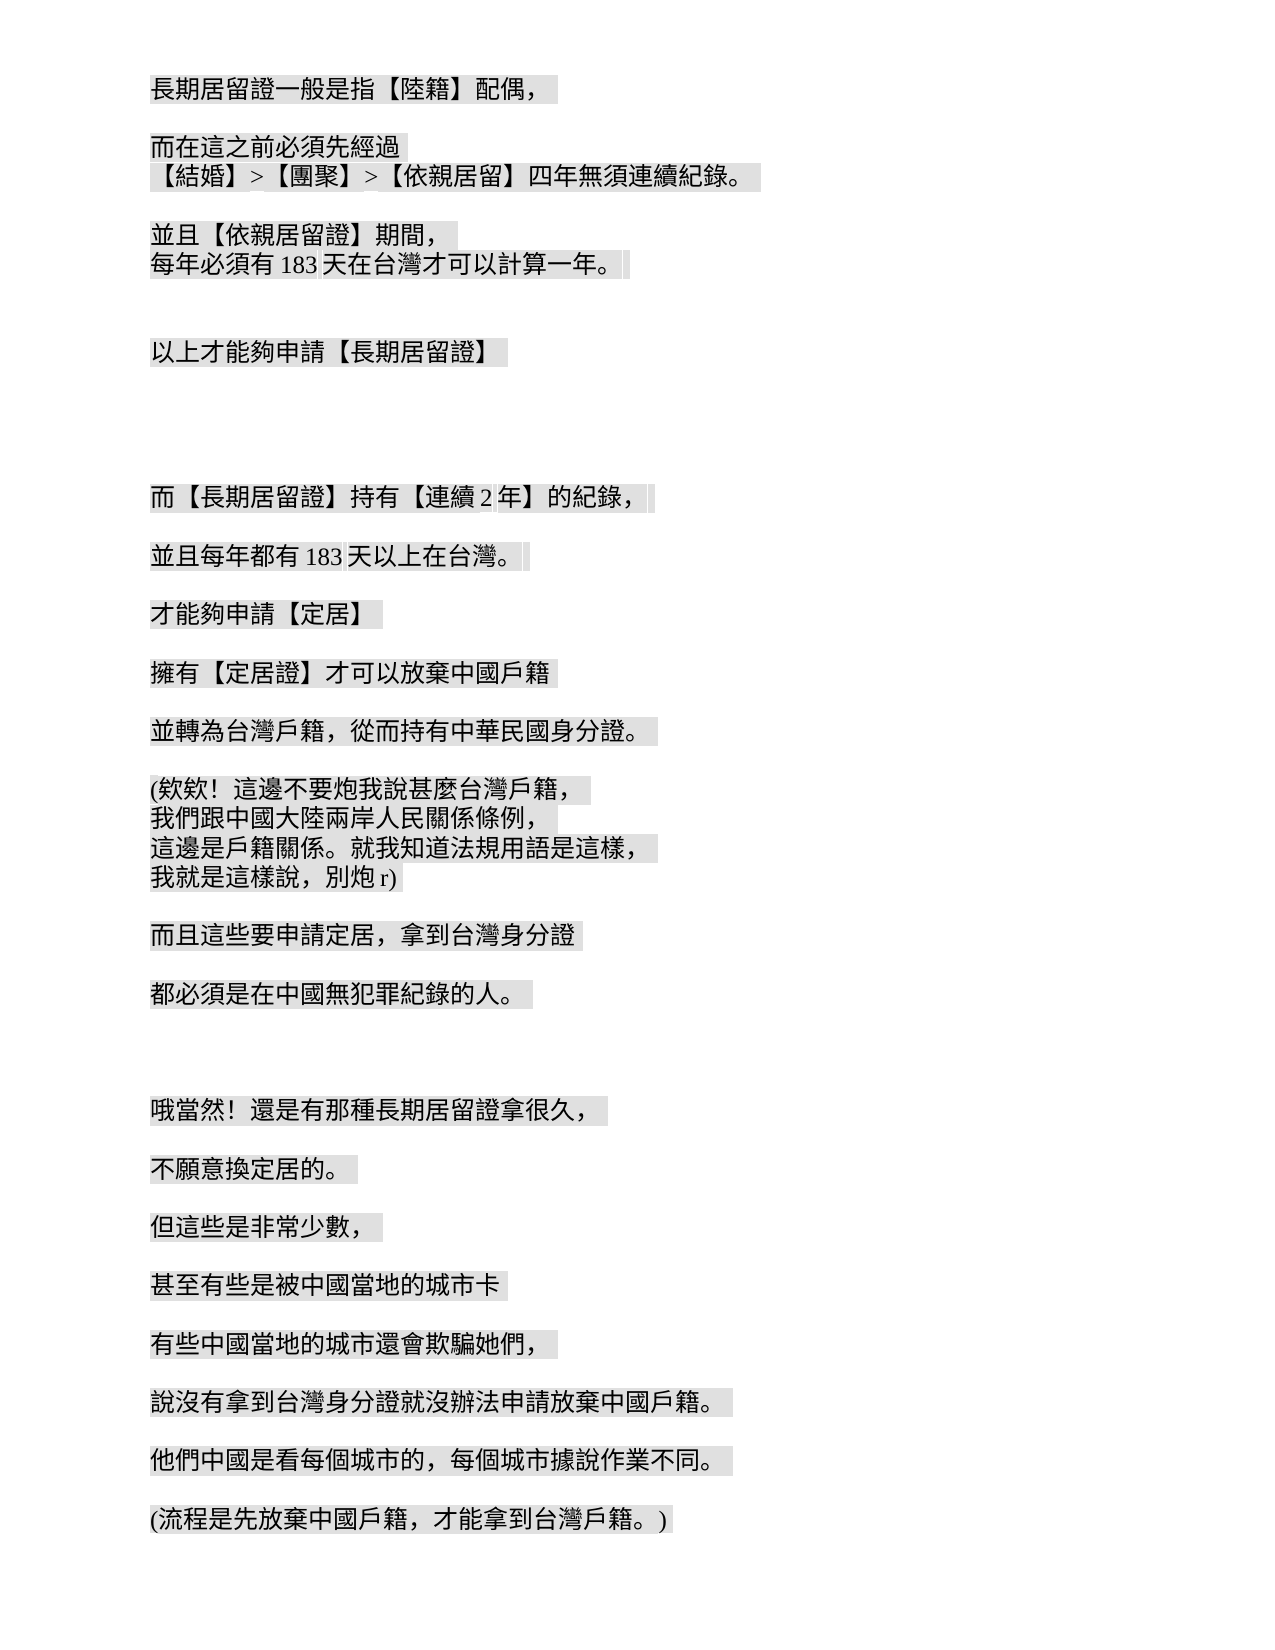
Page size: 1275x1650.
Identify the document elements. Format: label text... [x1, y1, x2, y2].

text 長期居留證一般是指【陸籍】配偶， 而在這之前必須先經過 【結婚】>【團聚】>【依親居留】四年無須連續紀錄。 並且【依親居留證】期間， 每年必須有183天在台灣才可以計算一年。 以上才能夠申請【長期居留證】 而【長期居留證】持有【連續2年】的紀錄， 並且每年都有183天以上在台灣。 才能夠申請【定居】 擁有【定居證】才可以放棄中國戶籍 並轉為台灣戶籍，從而持有中華民國身分證。 (欸欸！這邊不要炮我說甚麼台灣戶籍， 我們跟中國大陸兩岸人民關係條例， 這邊是戶籍關係。就我知道法規用語是這樣， 我就是這樣說，別炮r) 而且這些要申請定居，拿到台灣身分證 都必須是在中國無犯罪紀錄的人。 哦當然！還是有那種長期居留證拿很久， 不願意換定居的。 但這些是非常少數， 甚至有些是被中國當地的城市卡 有些中國當地的城市還會欺騙她們， 說沒有拿到台灣身分證就沒辦法申請放棄中國戶籍。 他們中國是看每個城市的，每個城市據說作業不同。 (流程是先放棄中國戶籍，才能拿到台灣戶籍。) [150, 75, 1125, 1563]
